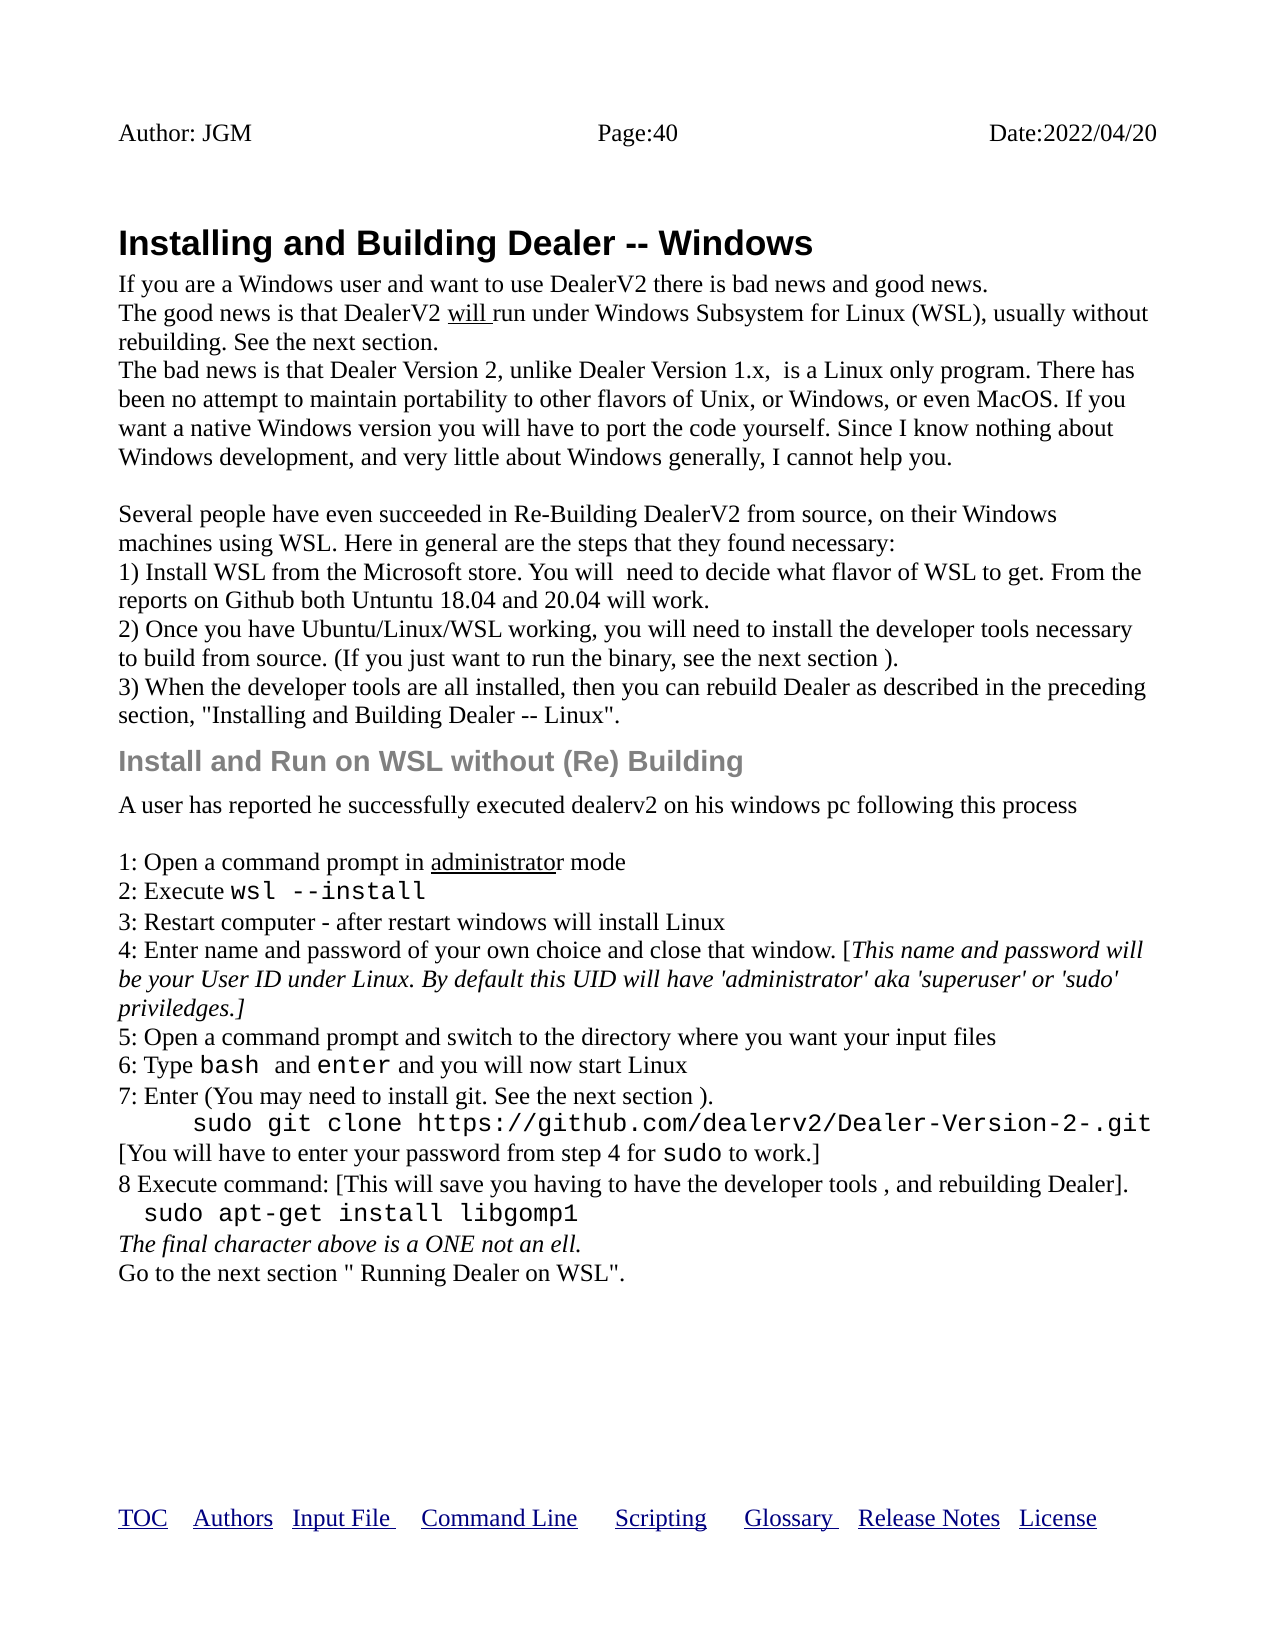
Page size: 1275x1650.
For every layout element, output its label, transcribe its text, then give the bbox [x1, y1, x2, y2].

text 4: Enter name and password of your own choice and close that window. [This name and password will be your User ID under Linux. By default this UID will have 'administrator' aka 'superuser' or 'sudo' priviledges.] [118, 936, 1157, 1022]
text Several people have even succeeded in Re-Building DealerV2 from source, on their Windows machines using WSL. Here in general are the steps that they found necessary: [118, 499, 1157, 557]
text Go to the next section " Running Dealer on WSL". [118, 1258, 1157, 1286]
text The good news is that DealerV2 will run under Windows Subsystem for Linux (WSL), usually without rebuilding. See the next section. [118, 298, 1157, 355]
text 5: Open a command prompt and switch to the directory where you want your input files [118, 1022, 1157, 1051]
text 3) When the developer tools are all installed, then you can rebuild Dealer as described in the preceding section, "Installing and Building Dealer -- Linux". [118, 672, 1157, 729]
text The final character above is a ONE not an ell. [118, 1229, 1157, 1258]
text If you are a Windows user and want to use DealerV2 there is bad news and good news. [118, 269, 1157, 298]
subtitle Installing and Building Dealer -- Windows [118, 222, 1157, 263]
text 2) Once you have Ubuntu/Linux/WSL working, you will need to install the developer tools necessary to build from source. (If you just want to run the binary, see the next section ). [118, 614, 1157, 672]
text The bad news is that Dealer Version 2, unlike Dealer Version 1.x, is a Linux only program. There has been no attempt to maintain portability to other flavors of Unix, or Windows, or even MacOS. If you want a native Windows version you will have to port the code yourself. Since I know nothing about Windows development, and very little about Windows generally, I cannot help you. [118, 355, 1157, 470]
text 6: Type bash and enter and you will now start Linux [118, 1051, 1157, 1081]
text sudo git clone https://github.com/dealerv2/Dealer-Version-2-.git [You will have to enter your password from step 4 for sudo to work.] [118, 1110, 1157, 1169]
text 2: Execute wsl --install [118, 876, 1157, 907]
text 3: Restart computer - after restart windows will install Linux [118, 907, 1157, 936]
subtitle Install and Run on WSL without (Re) Building [118, 744, 1157, 777]
text sudo apt-get install libgomp1 [118, 1198, 1157, 1229]
text 1: Open a command prompt in administrator mode [118, 847, 1157, 876]
text 1) Install WSL from the Microsoft store. You will need to decide what flavor of WSL to get. From the reports on Github both Untuntu 18.04 and 20.04 will work. [118, 557, 1157, 614]
text 7: Enter (You may need to install git. See the next section ). [118, 1081, 1157, 1110]
text 8 Execute command: [This will save you having to have the developer tools , and rebuilding Dealer]. [118, 1169, 1157, 1198]
text A user has reported he successfully executed dealerv2 on his windows pc following this process [118, 790, 1157, 818]
